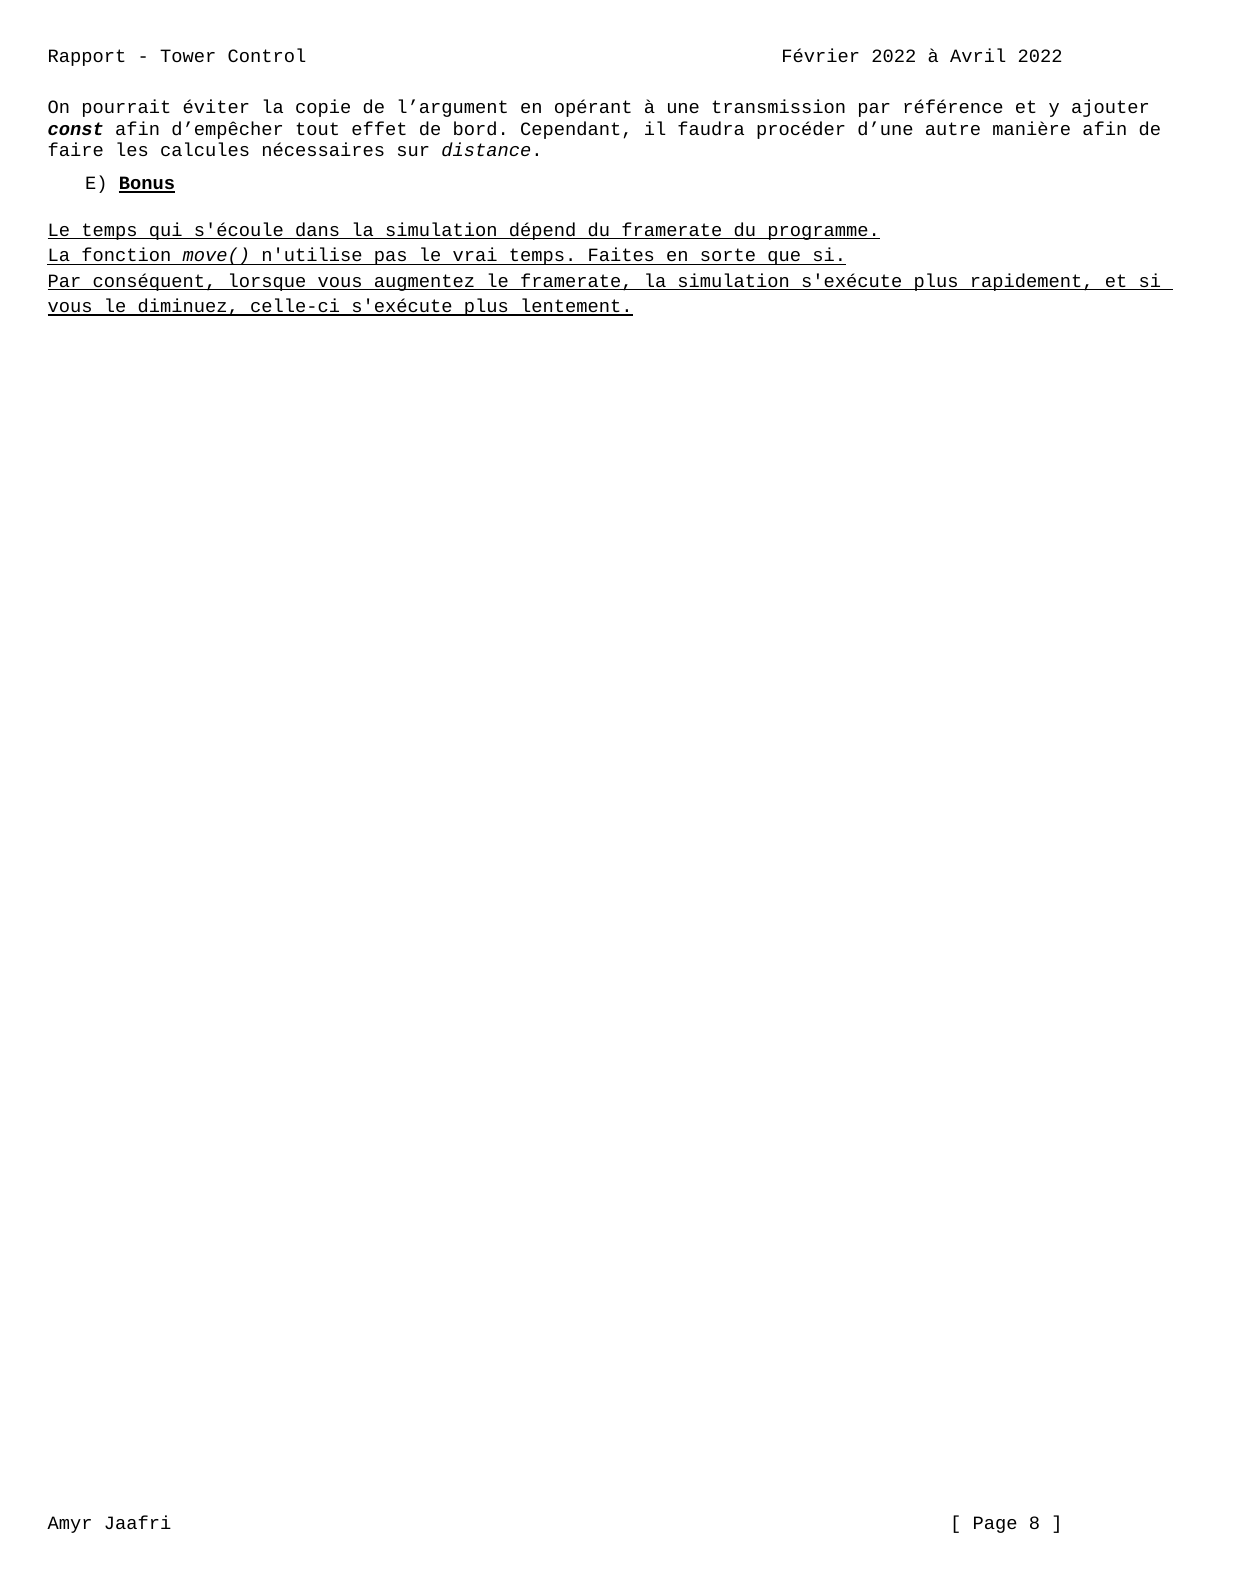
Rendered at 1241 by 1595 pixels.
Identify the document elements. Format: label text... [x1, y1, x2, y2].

text On pourrait éviter la copie de l’argument en opérant à une transmission par référence et y ajouter const afin d’empêcher tout effet de bord. Cependant, il faudra procéder d’une autre manière afin de faire les calcules nécessaires sur distance. [47, 98, 1193, 162]
subtitle Bonus [85, 174, 1193, 195]
text Le temps qui s'écoule dans la simulation dépend du framerate du programme. [47, 221, 1193, 242]
text La fonction move() n'utilise pas le vrai temps. Faites en sorte que si. [47, 246, 1193, 267]
text Par conséquent, lorsque vous augmentez le framerate, la simulation s'exécute plus rapidement, et si vous le diminuez, celle-ci s'exécute plus lentement. [47, 272, 1193, 318]
